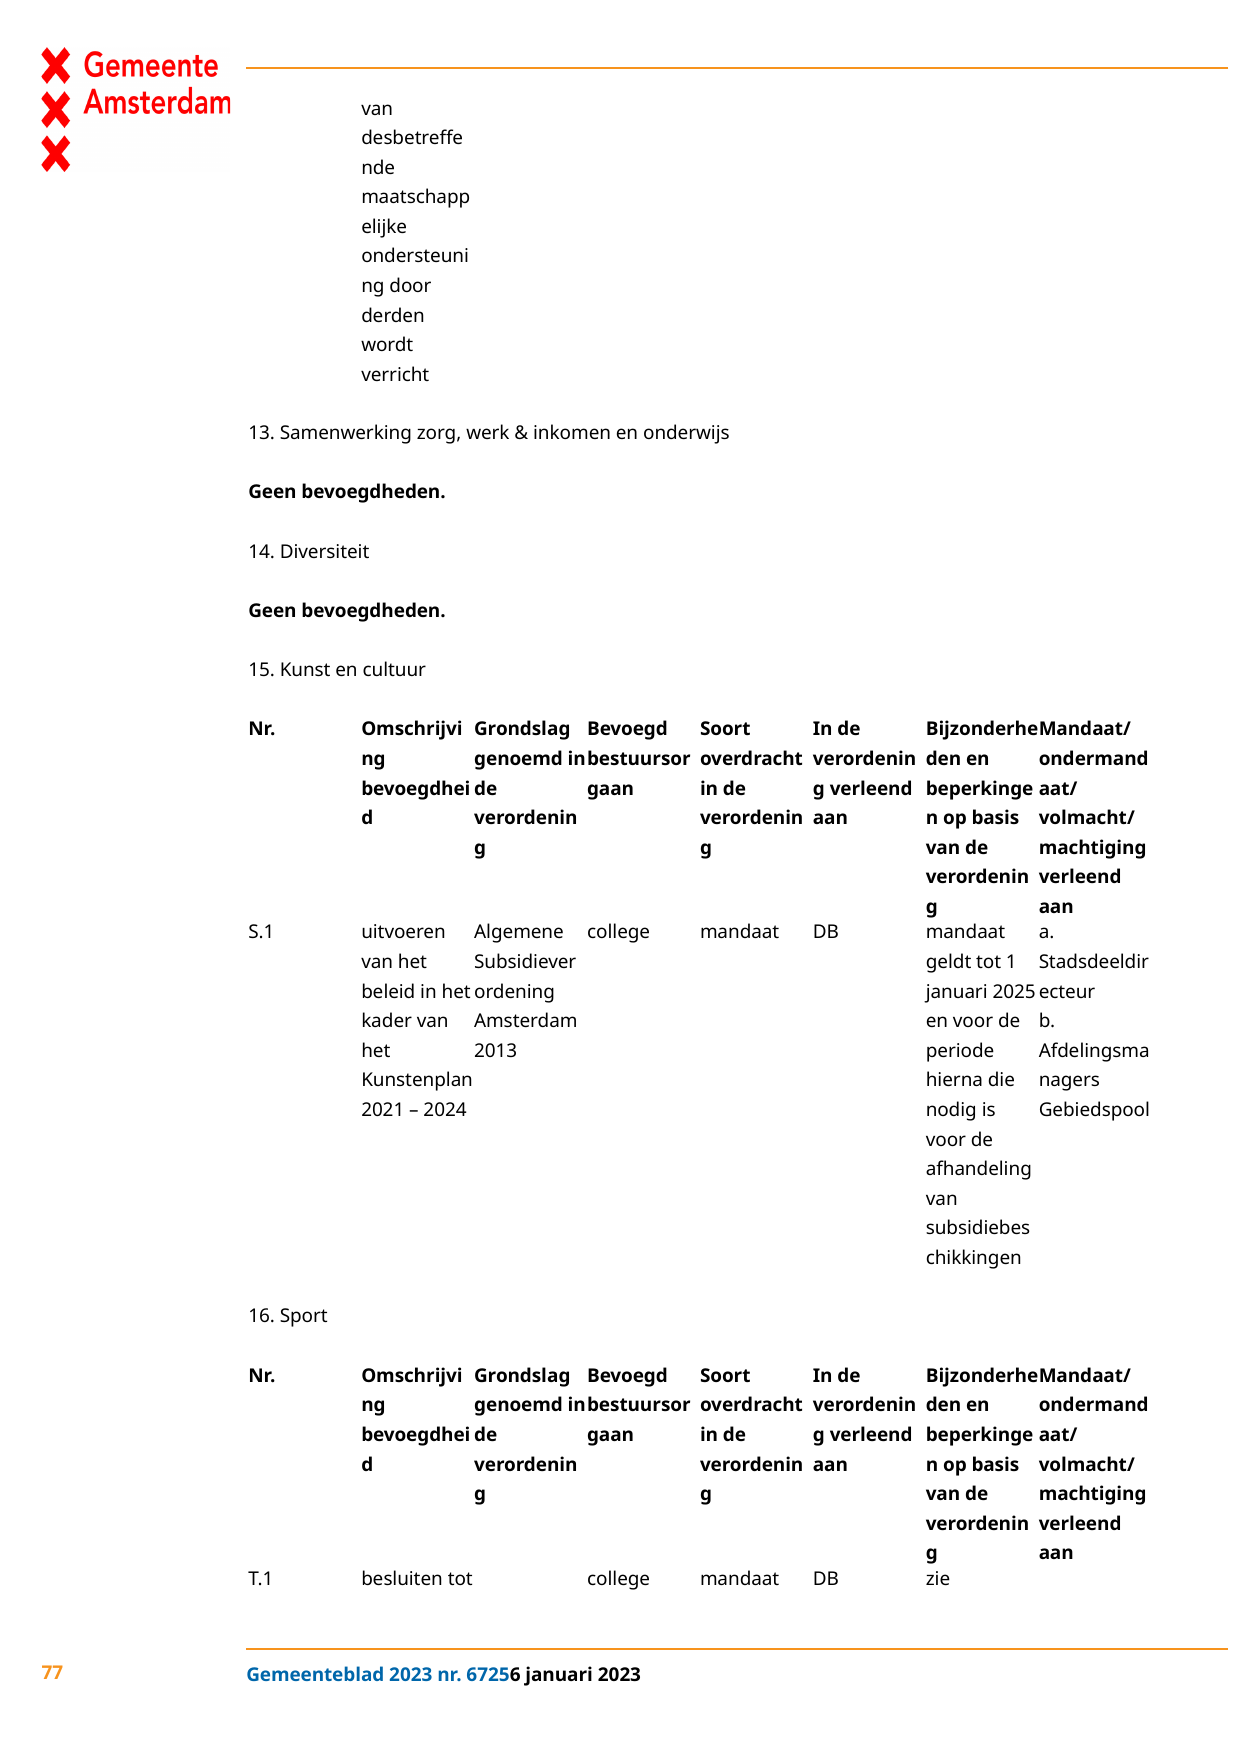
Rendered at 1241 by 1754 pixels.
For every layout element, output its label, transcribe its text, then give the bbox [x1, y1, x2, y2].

table_cell college [587, 1565, 700, 1591]
table_header Bevoegd bestuursorgaan [587, 716, 700, 919]
table_header Soort overdracht in de verordening [700, 716, 813, 919]
text 13. Samenwerking zorg, werk & inkomen en onderwijs [248, 419, 1152, 445]
table_header Bevoegd bestuursorgaan [587, 1362, 700, 1565]
text 14. Diversiteit [248, 538, 1152, 564]
table_header Nr. [248, 1362, 361, 1565]
text 15. Kunst en cultuur [248, 656, 1152, 682]
text Geen bevoegdheden. [248, 479, 1152, 504]
picture [41, 47, 231, 172]
table_header Grondslag genoemd in de verordening [474, 716, 587, 919]
table_cell [474, 1565, 587, 1591]
table_header Mandaat/ondermandaat/ volmacht/machtiging verleend aan [1039, 716, 1152, 919]
table_header Mandaat/ondermandaat/ volmacht/machtiging verleend aan [1039, 1362, 1152, 1565]
text 16. Sport [248, 1303, 1152, 1328]
table_cell [1039, 95, 1152, 387]
table_cell DB [813, 919, 926, 1270]
table_cell [1039, 1565, 1152, 1591]
table_cell zie [926, 1565, 1038, 1591]
table_cell [926, 95, 1038, 387]
table_cell S.1 [248, 919, 361, 1270]
text Geen bevoegdheden. [248, 597, 1152, 623]
table_header In de verordening verleend aan [813, 1362, 926, 1565]
table_cell [474, 95, 587, 387]
table_cell T.1 [248, 1565, 361, 1591]
table_cell [587, 95, 700, 387]
table_cell [248, 95, 361, 387]
table_header Omschrijving bevoegdheid [361, 716, 474, 919]
table_cell mandaat [700, 1565, 813, 1591]
table_cell college [587, 919, 700, 1270]
table_cell a. Stadsdeeldirecteur b. Afdelingsmanagers Gebiedspool [1039, 919, 1152, 1270]
table_cell [700, 95, 813, 387]
table_cell besluiten tot [361, 1565, 474, 1591]
table_header Nr. [248, 716, 361, 919]
table_cell mandaat [700, 919, 813, 1270]
table_header Bijzonderheden en beperkingen op basis van de verordening [926, 1362, 1038, 1565]
table_header Soort overdracht in de verordening [700, 1362, 813, 1565]
table_cell uitvoeren van het beleid in het kader van het Kunstenplan 2021 – 2024 [361, 919, 474, 1270]
table_cell mandaat geldt tot 1 januari 2025 en voor de periode hierna die nodig is voor de afhandeling van subsidiebeschikkingen [926, 919, 1038, 1270]
table_cell [813, 95, 926, 387]
table_cell Algemene Subsidieverordening Amsterdam 2013 [474, 919, 587, 1270]
table_cell DB [813, 1565, 926, 1591]
table_header Grondslag genoemd in de verordening [474, 1362, 587, 1565]
table_header In de verordening verleend aan [813, 716, 926, 919]
table_header Bijzonderheden en beperkingen op basis van de verordening [926, 716, 1038, 919]
table_cell van desbetreffende maatschappelijke ondersteuning door derden wordt verricht [361, 95, 474, 387]
table_header Omschrijving bevoegdheid [361, 1362, 474, 1565]
